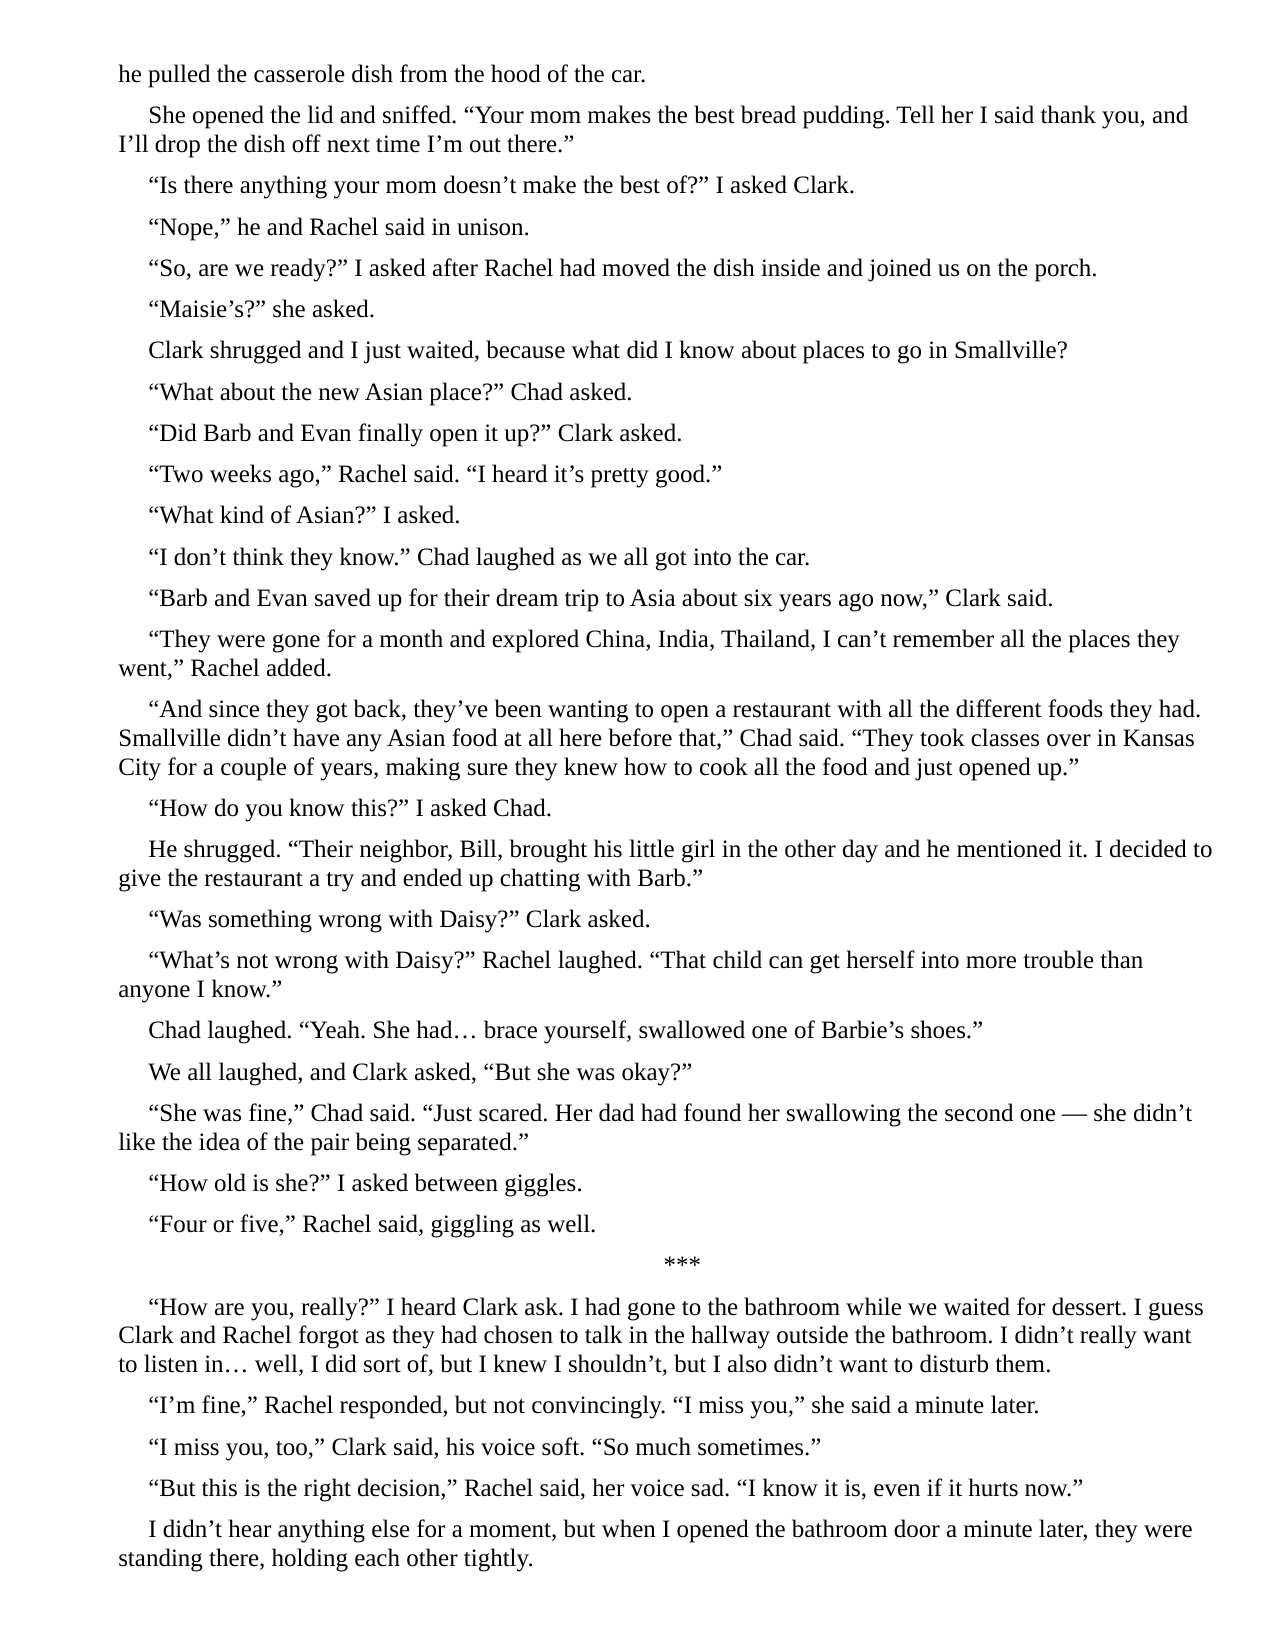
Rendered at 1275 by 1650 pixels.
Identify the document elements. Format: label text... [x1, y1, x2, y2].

text “Did Barb and Evan finally open it up?” Clark asked. [118, 418, 1216, 447]
text “How are you, really?” I heard Clark ask. I had gone to the bathroom while we waited for dessert. I guess Clark and Rachel forgot as they had chosen to talk in the hallway outside the bathroom. I didn’t really want to listen in… well, I did sort of, but I knew I shouldn’t, but I also didn’t want to disturb them. [118, 1292, 1216, 1378]
text “Was something wrong with Daisy?” Clark asked. [118, 904, 1216, 933]
text “But this is the right decision,” Rachel said, her voice sad. “I know it is, even if it hurts now.” [118, 1473, 1216, 1502]
text “Maisie’s?” she asked. [118, 294, 1216, 323]
text “What’s not wrong with Daisy?” Rachel laughed. “That child can get herself into more trouble than anyone I know.” [118, 945, 1216, 1003]
text We all laughed, and Clark asked, “But she was okay?” [118, 1057, 1216, 1085]
text “I don’t think they know.” Chad laughed as we all got into the car. [118, 542, 1216, 570]
text “How do you know this?” I asked Chad. [118, 793, 1216, 822]
text “Four or five,” Rachel said, giggling as well. [118, 1209, 1216, 1238]
text She opened the lid and sniffed. “Your mom makes the best bread pudding. Tell her I said thank you, and I’ll drop the dish off next time I’m out there.” [118, 100, 1216, 158]
text *** [118, 1250, 1216, 1279]
text “She was fine,” Chad said. “Just scared. Her dad had found her swallowing the second one — she didn’t like the idea of the pair being separated.” [118, 1098, 1216, 1155]
text “What kind of Asian?” I asked. [118, 500, 1216, 529]
text “How old is she?” I asked between giggles. [118, 1168, 1216, 1197]
text Chad laughed. “Yeah. She had… brace yourself, swallowed one of Barbie’s shoes.” [118, 1015, 1216, 1044]
text I didn’t hear anything else for a moment, but when I opened the bathroom door a minute later, they were standing there, holding each other tightly. [118, 1514, 1216, 1572]
text “And since they got back, they’ve been wanting to open a restaurant with all the different foods they had. Smallville didn’t have any Asian food at all here before that,” Chad said. “They took classes over in Kansas City for a couple of years, making sure they knew how to cook all the food and just opened up.” [118, 694, 1216, 780]
text Clark shrugged and I just waited, because what did I know about places to go in Smallville? [118, 335, 1216, 364]
text he pulled the casserole dish from the hood of the car. [118, 59, 1216, 88]
text “I miss you, too,” Clark said, his voice soft. “So much sometimes.” [118, 1432, 1216, 1460]
text He shrugged. “Their neighbor, Bill, brought his little girl in the other day and he mentioned it. I decided to give the restaurant a try and ended up chatting with Barb.” [118, 834, 1216, 892]
text “So, are we ready?” I asked after Rachel had moved the dish inside and joined us on the porch. [118, 253, 1216, 282]
text “Nope,” he and Rachel said in unison. [118, 212, 1216, 240]
text “What about the new Asian place?” Chad asked. [118, 377, 1216, 405]
text “Two weeks ago,” Rachel said. “I heard it’s pretty good.” [118, 459, 1216, 488]
text “They were gone for a month and explored China, India, Thailand, I can’t remember all the places they went,” Rachel added. [118, 624, 1216, 682]
text “Barb and Evan saved up for their dream trip to Asia about six years ago now,” Clark said. [118, 583, 1216, 612]
text “Is there anything your mom doesn’t make the best of?” I asked Clark. [118, 170, 1216, 199]
text “I’m fine,” Rachel responded, but not convincingly. “I miss you,” she said a minute later. [118, 1390, 1216, 1419]
